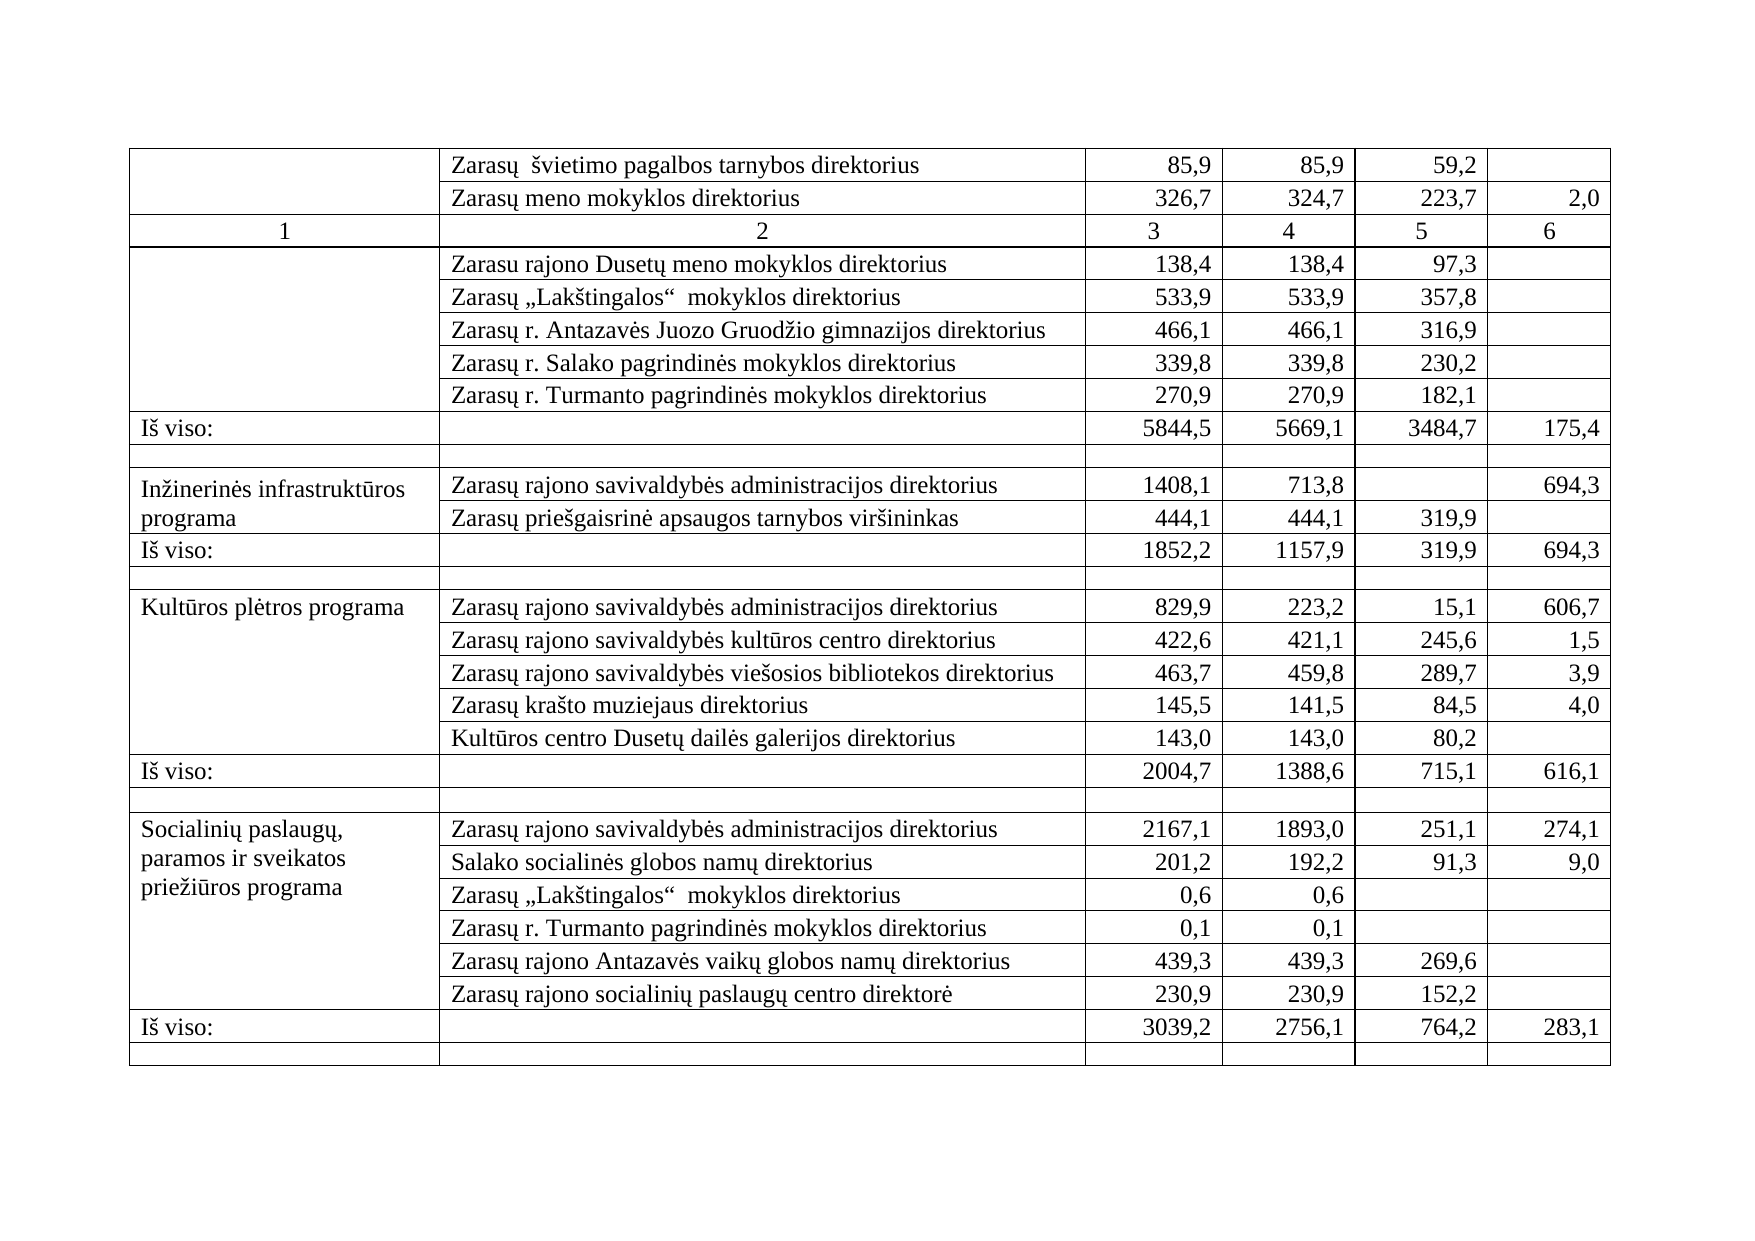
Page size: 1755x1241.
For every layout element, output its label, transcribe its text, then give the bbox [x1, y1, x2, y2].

table_cell Kultūros plėtros programa [130, 590, 439, 754]
table_cell Zarasų „Lakštingalos“ mokyklos direktorius [440, 280, 1085, 312]
table_cell 201,2 [1086, 846, 1222, 877]
table_cell 319,9 [1356, 534, 1487, 566]
table_cell 3 [1086, 215, 1222, 246]
table_cell [1611, 589, 1616, 622]
table_cell Zarasų rajono savivaldybės administracijos direktorius [440, 813, 1085, 844]
table_cell Zarasų rajono savivaldybės administracijos direktorius [440, 590, 1085, 622]
table_cell [1488, 1043, 1610, 1065]
table_cell [1086, 567, 1222, 589]
table_cell 0,1 [1086, 911, 1222, 943]
table_cell 138,4 [1223, 248, 1354, 279]
table_cell Zarasų rajono savivaldybės administracijos direktorius [440, 468, 1085, 500]
table_cell [1488, 379, 1610, 411]
table_cell 5 [1356, 215, 1487, 246]
table_cell Zarasų rajono socialinių paslaugų centro direktorė [440, 977, 1085, 1009]
table_cell 422,6 [1086, 623, 1222, 655]
table_cell 80,2 [1356, 722, 1487, 754]
table_cell [1611, 976, 1616, 1009]
table_cell [1611, 411, 1616, 444]
table_cell 339,8 [1223, 346, 1354, 378]
table_cell [1611, 214, 1616, 246]
table_cell [1611, 533, 1616, 566]
table_cell [1488, 879, 1610, 910]
table_cell [1086, 788, 1222, 812]
table_cell [1356, 788, 1487, 812]
table_cell Zarasų r. Salako pagrindinės mokyklos direktorius [440, 346, 1085, 378]
table_cell [1488, 977, 1610, 1009]
table_cell [1488, 445, 1610, 467]
table_cell 85,9 [1223, 149, 1354, 181]
table_cell 324,7 [1223, 182, 1354, 213]
table_cell [130, 248, 439, 411]
table_cell 4,0 [1488, 689, 1610, 721]
table_cell 4 [1223, 215, 1354, 246]
table_cell [1488, 280, 1610, 312]
table_cell Iš viso: [130, 412, 439, 444]
table_cell 152,2 [1356, 977, 1487, 1009]
table_cell [1611, 721, 1616, 754]
table_cell 1 [130, 215, 439, 246]
table_cell Zarasų rajono savivaldybės viešosios bibliotekos direktorius [440, 656, 1085, 688]
table_cell [1611, 246, 1616, 279]
table_cell 764,2 [1356, 1010, 1487, 1042]
table_cell 694,3 [1488, 468, 1610, 500]
table_cell Zarasų krašto muziejaus direktorius [440, 689, 1085, 721]
table_cell 466,1 [1086, 313, 1222, 345]
table_cell [440, 1043, 1085, 1065]
table_cell [1611, 566, 1616, 589]
table_cell Zarasų r. Turmanto pagrindinės mokyklos direktorius [440, 911, 1085, 943]
table_cell 444,1 [1086, 501, 1222, 533]
table_cell [130, 567, 439, 589]
table_cell [1488, 346, 1610, 378]
table_cell [130, 149, 439, 213]
table_cell 283,1 [1488, 1010, 1610, 1042]
table_cell [1086, 445, 1222, 467]
table_cell [1611, 1009, 1616, 1042]
table_cell 715,1 [1356, 755, 1487, 787]
table_cell [440, 755, 1085, 787]
table_cell 1388,6 [1223, 755, 1354, 787]
table_cell [1611, 312, 1616, 345]
table_cell [1223, 567, 1354, 589]
table_cell 5844,5 [1086, 412, 1222, 444]
table_cell [1611, 845, 1616, 877]
table_cell 319,9 [1356, 501, 1487, 533]
table_cell 1852,2 [1086, 534, 1222, 566]
table_cell 533,9 [1223, 280, 1354, 312]
table_cell [440, 445, 1085, 467]
table_cell [1356, 468, 1487, 500]
table_cell 182,1 [1356, 379, 1487, 411]
table_cell [1611, 345, 1616, 378]
table_cell 829,9 [1086, 590, 1222, 622]
table_cell [1488, 944, 1610, 976]
table_cell 9,0 [1488, 846, 1610, 877]
table_cell [1488, 149, 1610, 181]
table_cell [1611, 688, 1616, 721]
table_cell 274,1 [1488, 813, 1610, 844]
table_cell [1611, 181, 1616, 213]
table_cell Iš viso: [130, 1010, 439, 1042]
table_cell [1223, 788, 1354, 812]
table_cell [1611, 1042, 1616, 1065]
table_cell [1611, 812, 1616, 844]
table_cell 269,6 [1356, 944, 1487, 976]
table_cell Iš viso: [130, 755, 439, 787]
table_cell 2167,1 [1086, 813, 1222, 844]
table_cell 3039,2 [1086, 1010, 1222, 1042]
table_cell 141,5 [1223, 689, 1354, 721]
table_cell [1356, 1043, 1487, 1065]
table_cell [1611, 878, 1616, 910]
table_cell 1893,0 [1223, 813, 1354, 844]
table_cell [440, 1010, 1085, 1042]
table_cell Kultūros centro Dusetų dailės galerijos direktorius [440, 722, 1085, 754]
table_cell 2004,7 [1086, 755, 1222, 787]
table_cell 326,7 [1086, 182, 1222, 213]
table_cell 421,1 [1223, 623, 1354, 655]
table_cell 223,7 [1356, 182, 1487, 213]
table_cell [130, 788, 439, 812]
table_cell 616,1 [1488, 755, 1610, 787]
table_cell [440, 534, 1085, 566]
table_cell [130, 1043, 439, 1065]
table_cell [1356, 879, 1487, 910]
table_cell Zarasų „Lakštingalos“ mokyklos direktorius [440, 879, 1085, 910]
table_cell [1488, 501, 1610, 533]
table_cell 466,1 [1223, 313, 1354, 345]
table_cell 230,9 [1086, 977, 1222, 1009]
table_cell 270,9 [1086, 379, 1222, 411]
table_cell [1356, 445, 1487, 467]
table_cell 192,2 [1223, 846, 1354, 877]
table_cell Socialinių paslaugų, paramos ir sveikatos priežiūros programa [130, 813, 439, 1009]
table_cell 270,9 [1223, 379, 1354, 411]
table_cell 230,9 [1223, 977, 1354, 1009]
table_cell Inžinerinės infrastruktūros programa [130, 468, 439, 533]
table_cell [1611, 622, 1616, 655]
table_cell 84,5 [1356, 689, 1487, 721]
table_cell [1611, 943, 1616, 976]
table_cell [1223, 1043, 1354, 1065]
table_cell [1356, 911, 1487, 943]
table_cell [440, 567, 1085, 589]
table_cell 0,1 [1223, 911, 1354, 943]
table_cell 2,0 [1488, 182, 1610, 213]
table_cell 0,6 [1223, 879, 1354, 910]
table_cell Zarasu rajono Dusetų meno mokyklos direktorius [440, 248, 1085, 279]
table_cell 713,8 [1223, 468, 1354, 500]
table_cell 230,2 [1356, 346, 1487, 378]
table_cell 85,9 [1086, 149, 1222, 181]
table_cell 2 [440, 215, 1085, 246]
table_cell 606,7 [1488, 590, 1610, 622]
table_cell 444,1 [1223, 501, 1354, 533]
table_cell Zarasų rajono savivaldybės kultūros centro direktorius [440, 623, 1085, 655]
table_cell 91,3 [1356, 846, 1487, 877]
table_cell 143,0 [1223, 722, 1354, 754]
table_cell [1086, 1043, 1222, 1065]
table_cell 533,9 [1086, 280, 1222, 312]
table_cell 694,3 [1488, 534, 1610, 566]
table_cell 143,0 [1086, 722, 1222, 754]
table_cell [1488, 567, 1610, 589]
table_cell [1356, 567, 1487, 589]
table_cell 145,5 [1086, 689, 1222, 721]
table_cell 1408,1 [1086, 468, 1222, 500]
table_cell 245,6 [1356, 623, 1487, 655]
table_cell 2756,1 [1223, 1010, 1354, 1042]
table_cell Zarasų r. Antazavės Juozo Gruodžio gimnazijos direktorius [440, 313, 1085, 345]
table_cell 3,9 [1488, 656, 1610, 688]
table_cell 339,8 [1086, 346, 1222, 378]
table_cell 357,8 [1356, 280, 1487, 312]
table_cell [1611, 787, 1616, 812]
table_cell 1,5 [1488, 623, 1610, 655]
table_cell 463,7 [1086, 656, 1222, 688]
table_cell [1611, 148, 1616, 181]
table_cell [1488, 313, 1610, 345]
table_cell 459,8 [1223, 656, 1354, 688]
table_cell 175,4 [1488, 412, 1610, 444]
table_cell Iš viso: [130, 534, 439, 566]
table_cell [1611, 754, 1616, 787]
table_cell 316,9 [1356, 313, 1487, 345]
table_cell [1488, 248, 1610, 279]
table_cell 1157,9 [1223, 534, 1354, 566]
table_cell [130, 445, 439, 467]
table_cell [440, 412, 1085, 444]
table_cell Salako socialinės globos namų direktorius [440, 846, 1085, 877]
table_cell [1611, 910, 1616, 943]
table_cell [1611, 500, 1616, 533]
table_cell [1611, 655, 1616, 688]
table_cell 0,6 [1086, 879, 1222, 910]
table_cell [1223, 445, 1354, 467]
table_cell Zarasų r. Turmanto pagrindinės mokyklos direktorius [440, 379, 1085, 411]
table_cell 59,2 [1356, 149, 1487, 181]
table_cell 15,1 [1356, 590, 1487, 622]
table_cell Zarasų meno mokyklos direktorius [440, 182, 1085, 213]
table_cell Zarasų priešgaisrinė apsaugos tarnybos viršininkas [440, 501, 1085, 533]
table_cell Zarasų rajono Antazavės vaikų globos namų direktorius [440, 944, 1085, 976]
table_cell Zarasų švietimo pagalbos tarnybos direktorius [440, 149, 1085, 181]
table_cell [1611, 378, 1616, 411]
table_cell 6 [1488, 215, 1610, 246]
table_cell [1488, 722, 1610, 754]
table_cell 97,3 [1356, 248, 1487, 279]
table_cell 138,4 [1086, 248, 1222, 279]
table_cell [1611, 444, 1616, 467]
table_cell 5669,1 [1223, 412, 1354, 444]
table_cell [440, 788, 1085, 812]
table_cell 439,3 [1223, 944, 1354, 976]
table_cell 439,3 [1086, 944, 1222, 976]
table_cell 251,1 [1356, 813, 1487, 844]
table_cell [1611, 467, 1616, 500]
table_cell 289,7 [1356, 656, 1487, 688]
table_cell [1488, 788, 1610, 812]
table_cell 3484,7 [1356, 412, 1487, 444]
table_cell 223,2 [1223, 590, 1354, 622]
table_cell [1611, 279, 1616, 312]
table_cell [1488, 911, 1610, 943]
